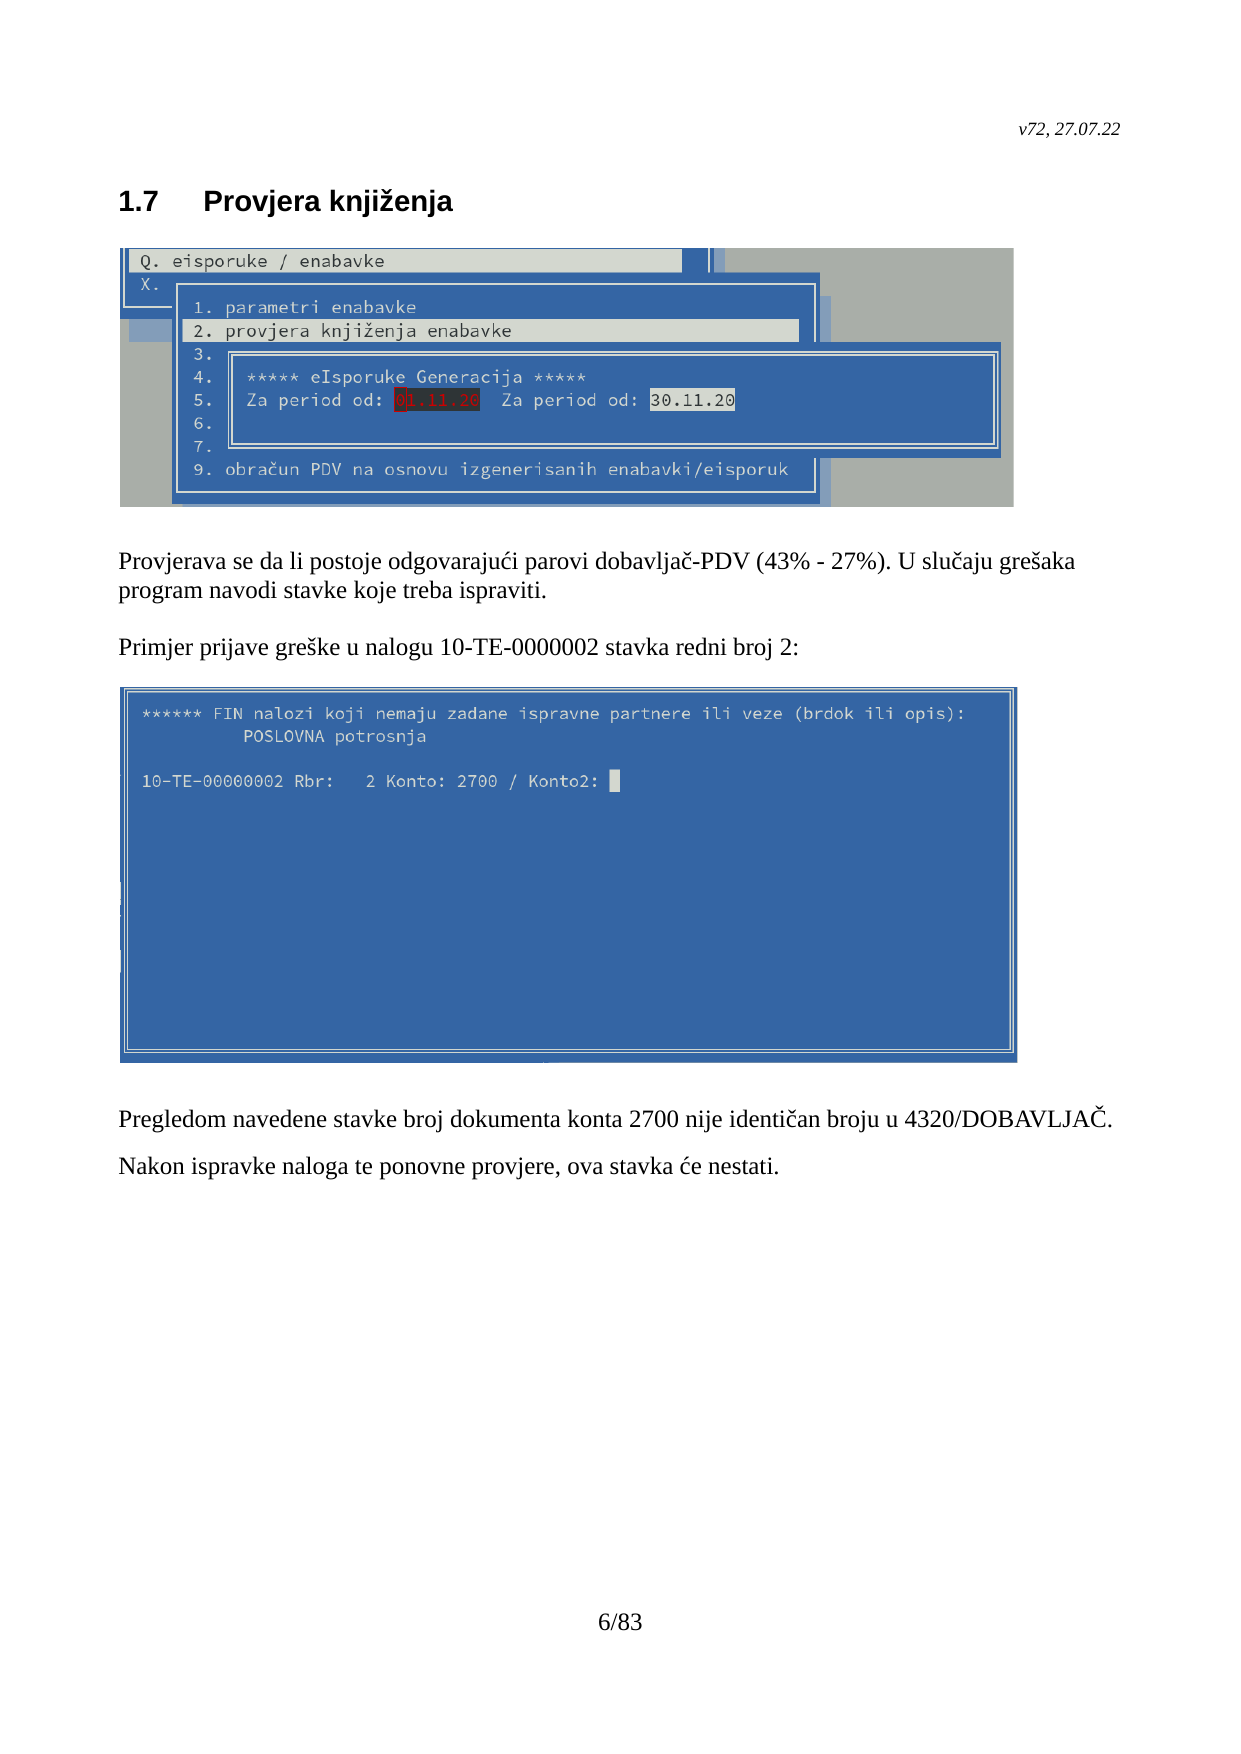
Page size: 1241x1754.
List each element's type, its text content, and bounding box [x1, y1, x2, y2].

picture [120, 687, 1018, 1063]
subtitle Pregledom navedene stavke broj dokumenta konta 2700 nije identičan broju u 4320/DOBAVLJAČ. [118, 1104, 1122, 1133]
subtitle Provjera knjiženja [118, 184, 1122, 217]
picture [120, 248, 1014, 507]
text Provjerava se da li postoje odgovarajući parovi dobavljač-PDV (43% - 27%). U slučaju grešaka program navodi stavke koje treba ispraviti. [118, 546, 1122, 604]
subtitle Nakon ispravke naloga te ponovne provjere, ova stavka će nestati. [118, 1151, 1122, 1180]
text Primjer prijave greške u nalogu 10-TE-0000002 stavka redni broj 2: [118, 632, 1122, 661]
